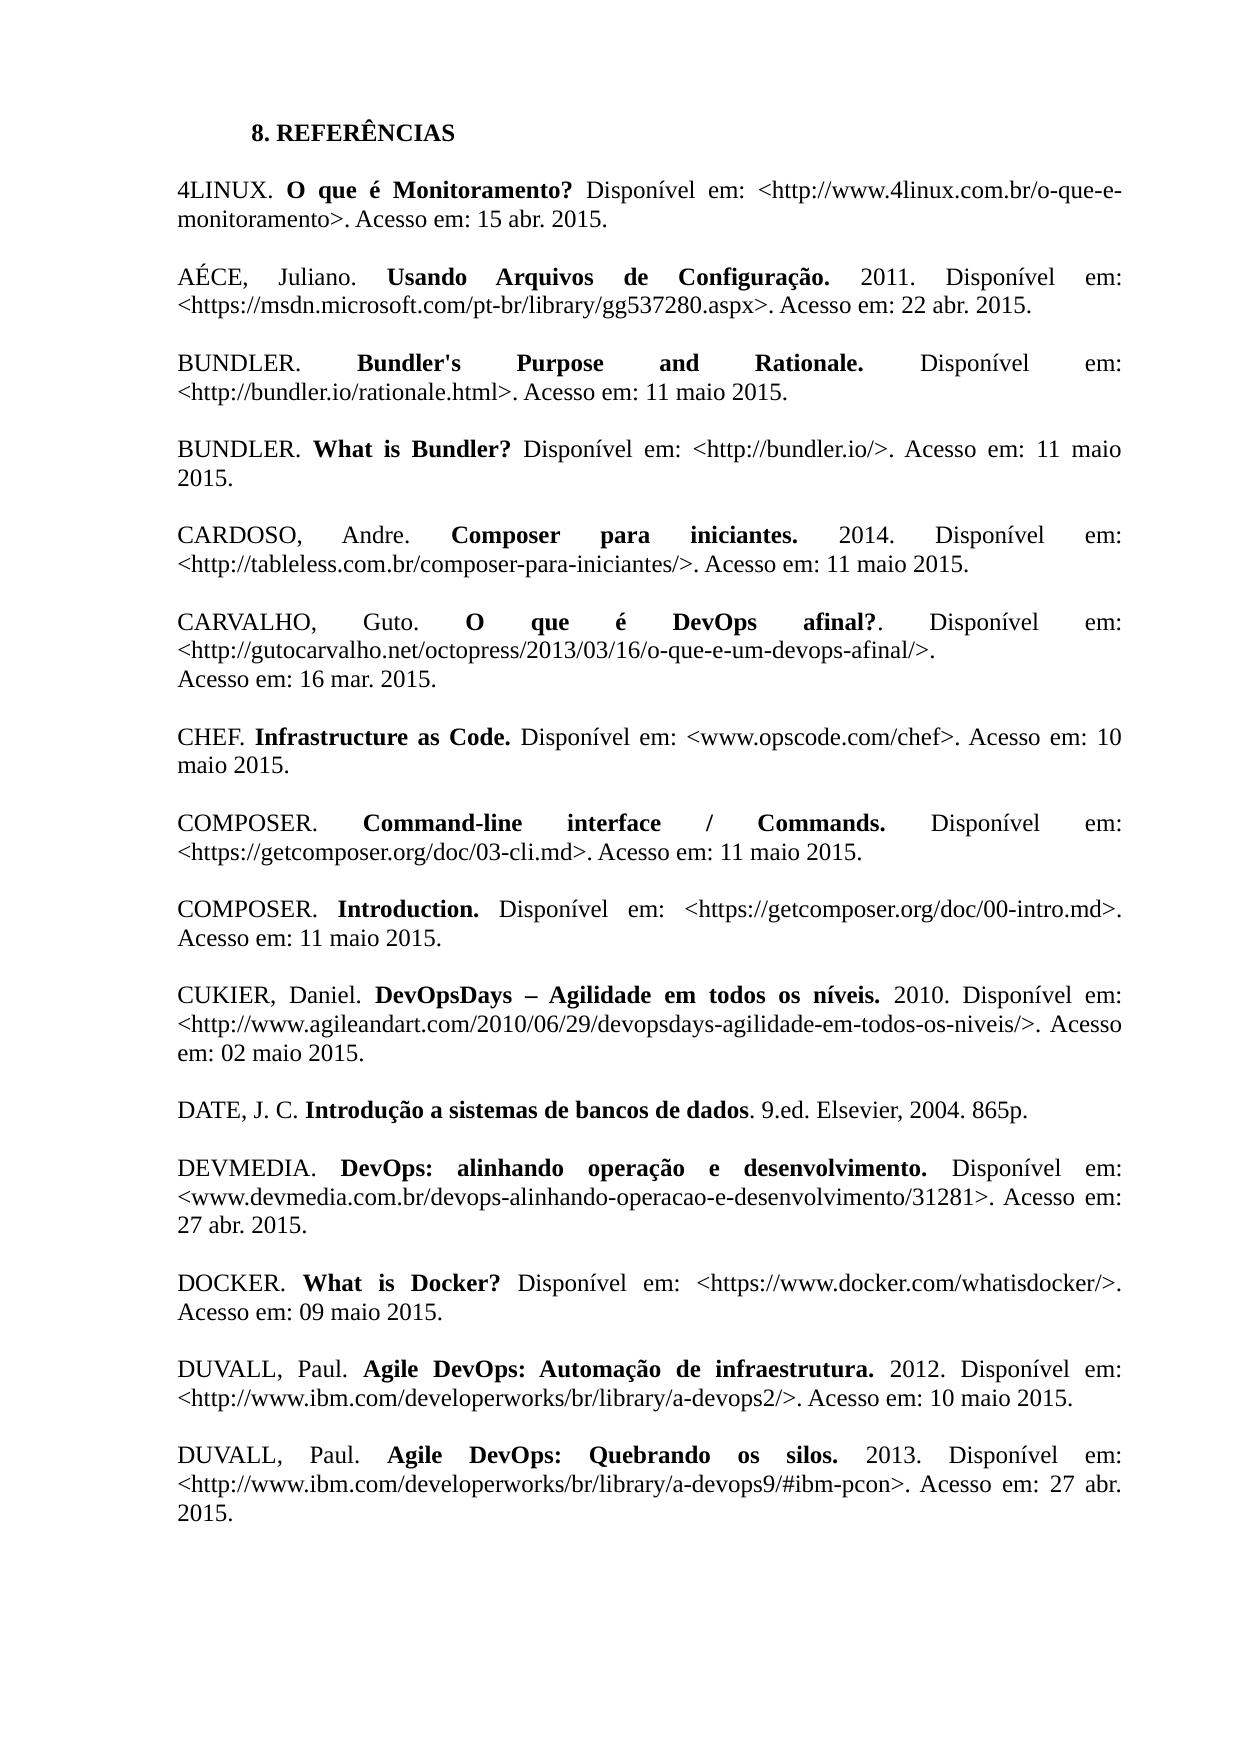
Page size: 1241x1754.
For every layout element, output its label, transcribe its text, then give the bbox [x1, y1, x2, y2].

text CARVALHO, Guto. O que é DevOps afinal?. Disponível em: <http://gutocarvalho.net/octopress/2013/03/16/o-que-e-um-devops-afinal/>. [177, 607, 1122, 664]
text 4LINUX. O que é Monitoramento? Disponível em: <http://www.4linux.com.br/o-que-e-monitoramento>. Acesso em: 15 abr. 2015. [177, 176, 1122, 233]
text COMPOSER. Command-line interface / Commands. Disponível em: <https://getcomposer.org/doc/03-cli.md>. Acesso em: 11 maio 2015. [177, 808, 1122, 866]
text BUNDLER. Bundler's Purpose and Rationale. Disponível em: <http://bundler.io/rationale.html>. Acesso em: 11 maio 2015. [177, 348, 1122, 406]
text DATE, J. C. Introdução a sistemas de bancos de dados. 9.ed. Elsevier, 2004. 865p. [177, 1096, 1122, 1124]
text CHEF. Infrastructure as Code. Disponível em: <www.opscode.com/chef>. Acesso em: 10 maio 2015. [177, 722, 1122, 779]
text DEVMEDIA. DevOps: alinhando operação e desenvolvimento. Disponível em: <www.devmedia.com.br/devops-alinhando-operacao-e-desenvolvimento/31281>. Acesso em: 27 abr. 2015. [177, 1153, 1122, 1239]
text DOCKER. What is Docker? Disponível em: <https://www.docker.com/whatisdocker/>. Acesso em: 09 maio 2015. [177, 1268, 1122, 1326]
text CUKIER, Daniel. DevOpsDays – Agilidade em todos os níveis. 2010. Disponível em: <http://www.agileandart.com/2010/06/29/devopsdays-agilidade-em-todos-os-niveis/>. Acesso em: 02 maio 2015. [177, 981, 1122, 1067]
text AÉCE, Juliano. Usando Arquivos de Configuração. 2011. Disponível em: <https://msdn.microsoft.com/pt-br/library/gg537280.aspx>. Acesso em: 22 abr. 2015. [177, 262, 1122, 319]
text Acesso em: 16 mar. 2015. [177, 664, 1122, 693]
text DUVALL, Paul. Agile DevOps: Quebrando os silos. 2013. Disponível em: <http://www.ibm.com/developerworks/br/library/a-devops9/#ibm-pcon>. Acesso em: 27 abr. 2015. [177, 1441, 1122, 1527]
text BUNDLER. What is Bundler? Disponível em: <http://bundler.io/>. Acesso em: 11 maio 2015. [177, 434, 1122, 492]
text CARDOSO, Andre. Composer para iniciantes. 2014. Disponível em: <http://tableless.com.br/composer-para-iniciantes/>. Acesso em: 11 maio 2015. [177, 521, 1122, 578]
text 8. REFERÊNCIAS [177, 118, 1122, 147]
text DUVALL, Paul. Agile DevOps: Automação de infraestrutura. 2012. Disponível em: <http://www.ibm.com/developerworks/br/library/a-devops2/>. Acesso em: 10 maio 2015. [177, 1354, 1122, 1412]
text COMPOSER. Introduction. Disponível em: <https://getcomposer.org/doc/00-intro.md>. Acesso em: 11 maio 2015. [177, 894, 1122, 952]
